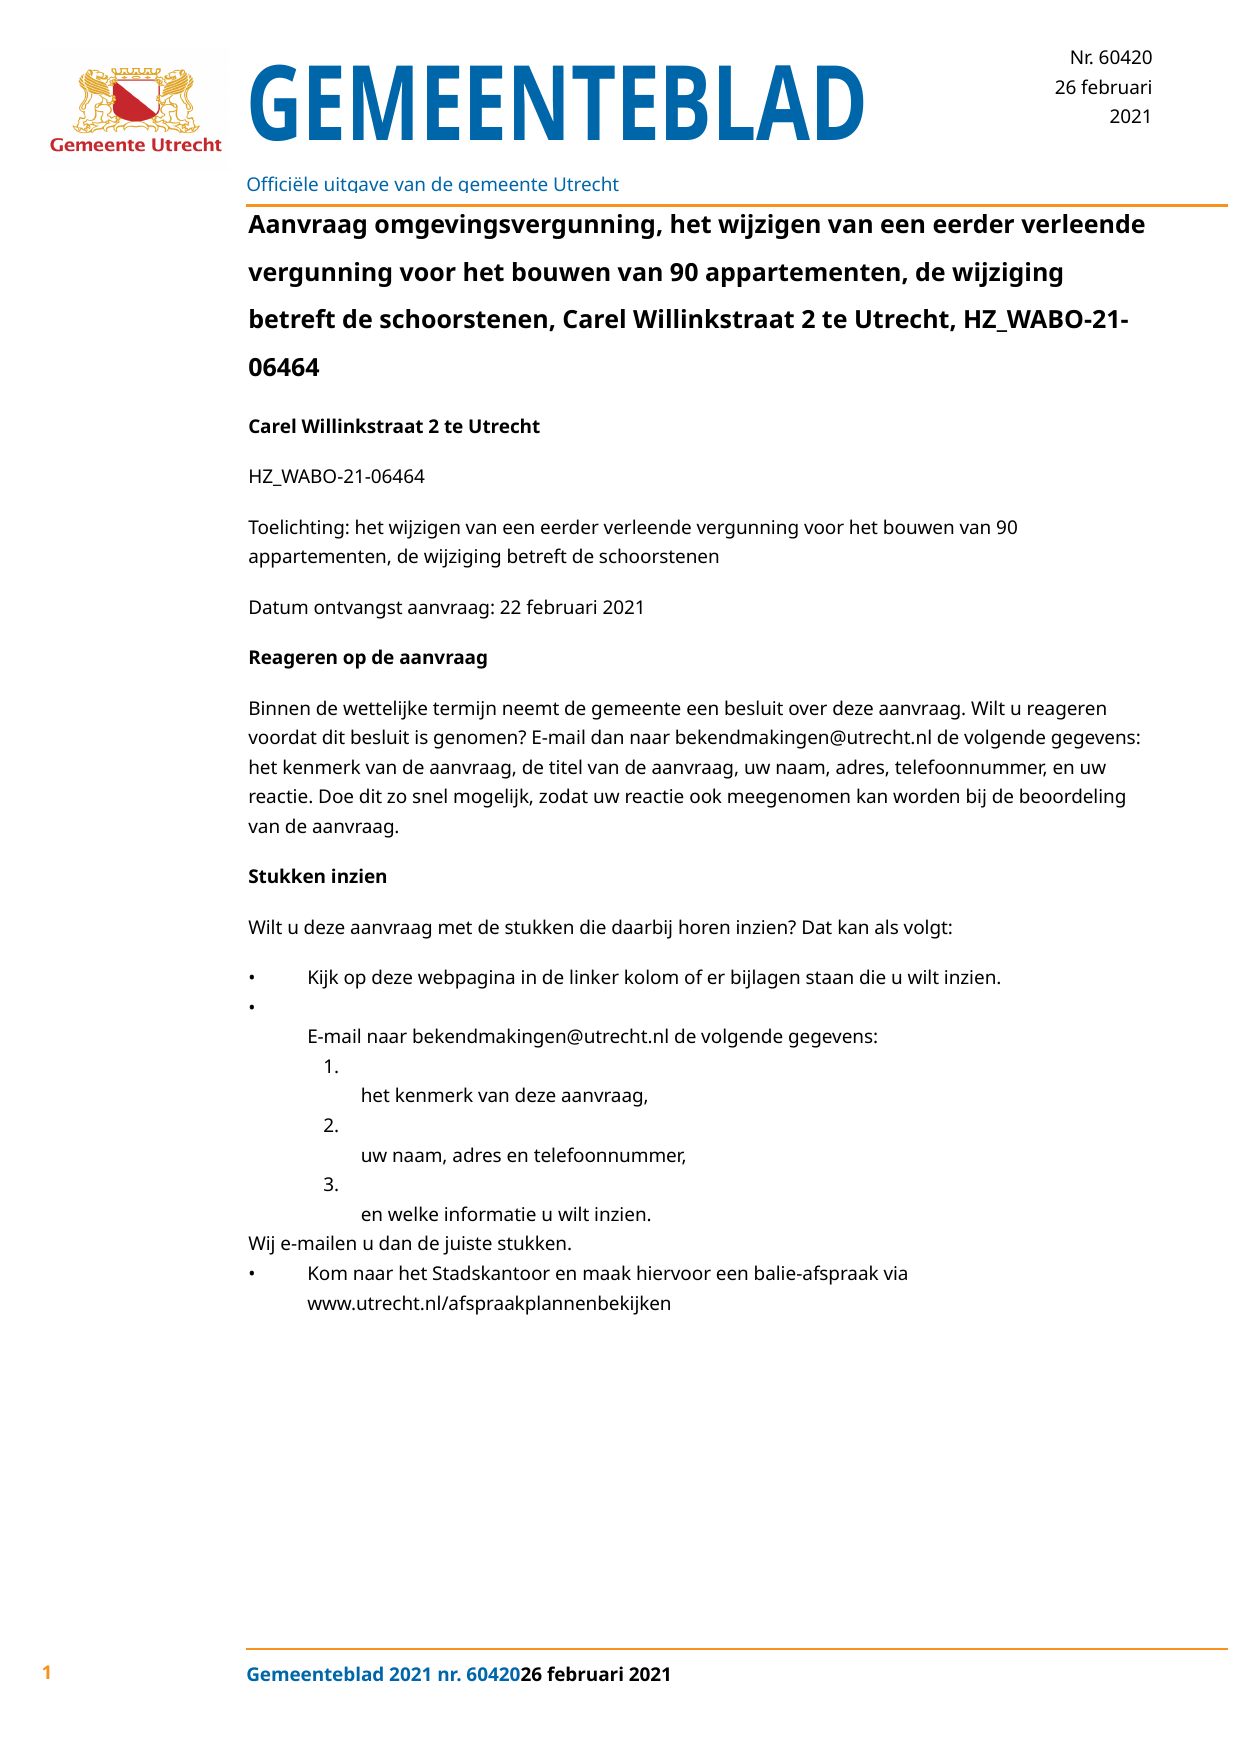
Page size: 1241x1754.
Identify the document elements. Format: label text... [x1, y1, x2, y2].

list en welke informatie u wilt inzien. [323, 1201, 1152, 1227]
text Wilt u deze aanvraag met de stukken die daarbij horen inzien? Dat kan als volgt: [248, 914, 1152, 940]
list uw naam, adres en telefoonnummer, [323, 1142, 1152, 1168]
text Aanvraag omgevingsvergunning, het wijzigen van een eerder verleende vergunning voor het bouwen van 90 appartementen, de wijziging betreft de schoorstenen, Carel Willinkstraat 2 te Utrecht, HZ_WABO-21-06464 [248, 207, 1152, 384]
picture [41, 47, 231, 172]
list Kom naar het Stadskantoor en maak hiervoor een balie-afspraak via www.utrecht.nl/afspraakplannenbekijken [248, 1260, 1152, 1316]
text Carel Willinkstraat 2 te Utrecht [248, 413, 1152, 439]
text HZ_WABO-21-06464 [248, 463, 1152, 489]
text Binnen de wettelijke termijn neemt de gemeente een besluit over deze aanvraag. Wilt u reageren voordat dit besluit is genomen? E-mail dan naar bekendmakingen@utrecht.nl de volgende gegevens: het kenmerk van de aanvraag, de titel van de aanvraag, uw naam, adres, telefoonnummer, en uw reactie. Doe dit zo snel mogelijk, zodat uw reactie ook meegenomen kan worden bij de beoordeling van de aanvraag. [248, 695, 1152, 839]
text Stukken inzien [248, 863, 1152, 889]
list het kenmerk van deze aanvraag, [323, 1083, 1152, 1108]
text Datum ontvangst aanvraag: 22 februari 2021 [248, 594, 1152, 620]
text Wij e-mailen u dan de juiste stukken. [248, 1231, 1152, 1256]
text Reageren op de aanvraag [248, 644, 1152, 670]
list Kijk op deze webpagina in de linker kolom of er bijlagen staan die u wilt inzien. [248, 964, 1152, 990]
list E-mail naar bekendmakingen@utrecht.nl de volgende gegevens: [248, 1023, 1152, 1049]
text Toelichting: het wijzigen van een eerder verleende vergunning voor het bouwen van 90 appartementen, de wijziging betreft de schoorstenen [248, 514, 1152, 569]
